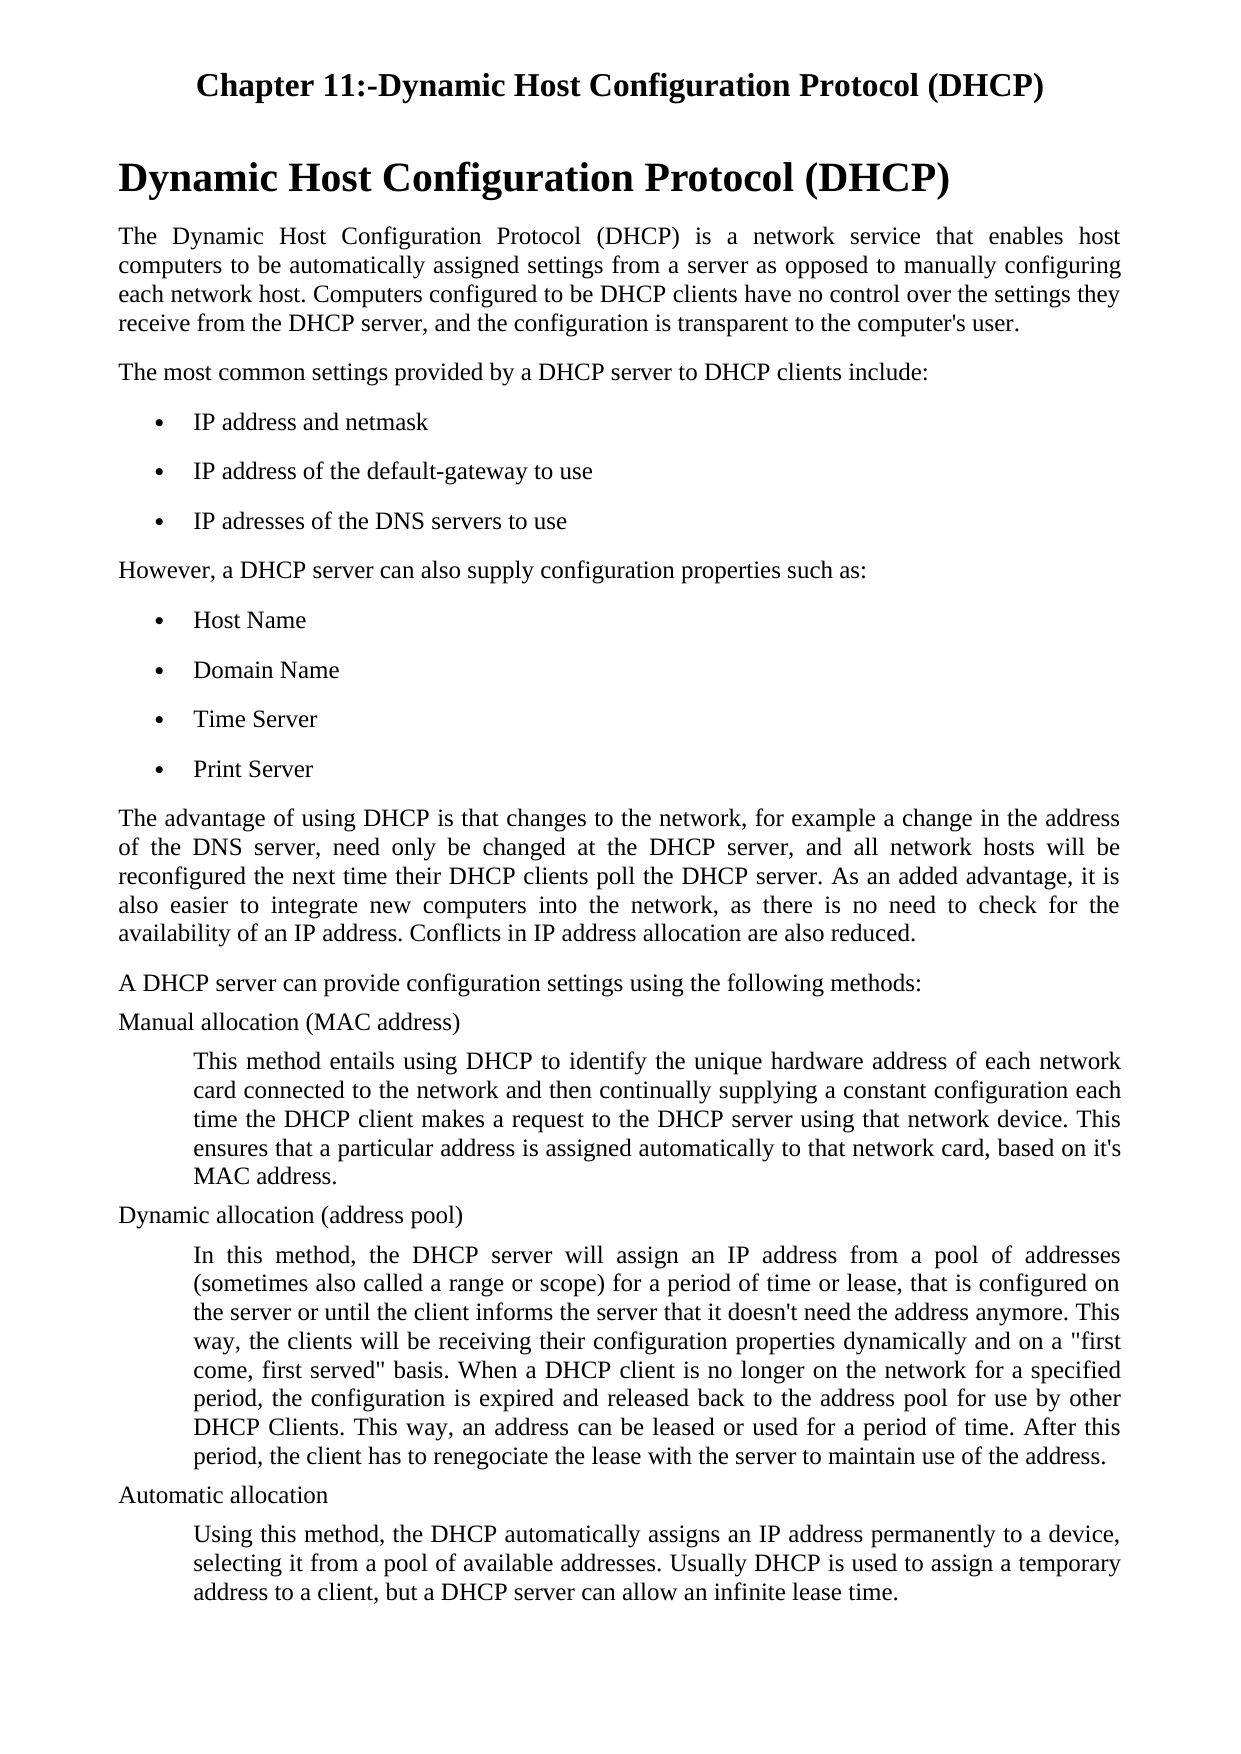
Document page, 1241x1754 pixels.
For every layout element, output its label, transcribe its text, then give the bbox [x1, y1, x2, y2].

text Dynamic Host Configuration Protocol (DHCP) [118, 153, 1122, 201]
list IP address and netmask [156, 407, 1122, 436]
list IP adresses of the DNS servers to use [156, 506, 1122, 535]
text In this method, the DHCP server will assign an IP address from a pool of addresses (sometimes also called a range or scope) for a period of time or lease, that is configured on the server or until the client informs the server that it doesn't need the address anymore. This way, the clients will be receiving their configuration properties dynamically and on a "first come, first served" basis. When a DHCP client is no longer on the network for a specified period, the configuration is expired and released back to the address pool for use by other DHCP Clients. This way, an address can be leased or used for a period of time. After this period, the client has to renegociate the lease with the server to maintain use of the address. [193, 1240, 1122, 1470]
text Automatic allocation [118, 1480, 1122, 1509]
list Host Name [156, 605, 1122, 634]
text A DHCP server can provide configuration settings using the following methods: [118, 968, 1122, 997]
text The most common settings provided by a DHCP server to DHCP clients include: [118, 357, 1122, 386]
text Manual allocation (MAC address) [118, 1007, 1122, 1036]
list Time Server [156, 704, 1122, 733]
text Chapter 11:-Dynamic Host Configuration Protocol (DHCP) [118, 66, 1122, 104]
list IP address of the default-gateway to use [156, 456, 1122, 485]
text The Dynamic Host Configuration Protocol (DHCP) is a network service that enables host computers to be automatically assigned settings from a server as opposed to manually configuring each network host. Computers configured to be DHCP clients have no control over the settings they receive from the DHCP server, and the configuration is transparent to the computer's user. [118, 221, 1122, 336]
text Using this method, the DHCP automatically assigns an IP address permanently to a device, selecting it from a pool of available addresses. Usually DHCP is used to assign a temporary address to a client, but a DHCP server can allow an infinite lease time. [193, 1519, 1122, 1606]
text However, a DHCP server can also supply configuration properties such as: [118, 556, 1122, 584]
text This method entails using DHCP to identify the unique hardware address of each network card connected to the network and then continually supplying a constant configuration each time the DHCP client makes a request to the DHCP server using that network device. This ensures that a particular address is assigned automatically to that network card, based on it's MAC address. [193, 1046, 1122, 1190]
list Domain Name [156, 655, 1122, 683]
list Print Server [156, 754, 1122, 783]
text The advantage of using DHCP is that changes to the network, for example a change in the address of the DNS server, need only be changed at the DHCP server, and all network hosts will be reconfigured the next time their DHCP clients poll the DHCP server. As an added advantage, it is also easier to integrate new computers into the network, as there is no need to check for the availability of an IP address. Conflicts in IP address allocation are also reduced. [118, 803, 1122, 947]
text Dynamic allocation (address pool) [118, 1201, 1122, 1229]
